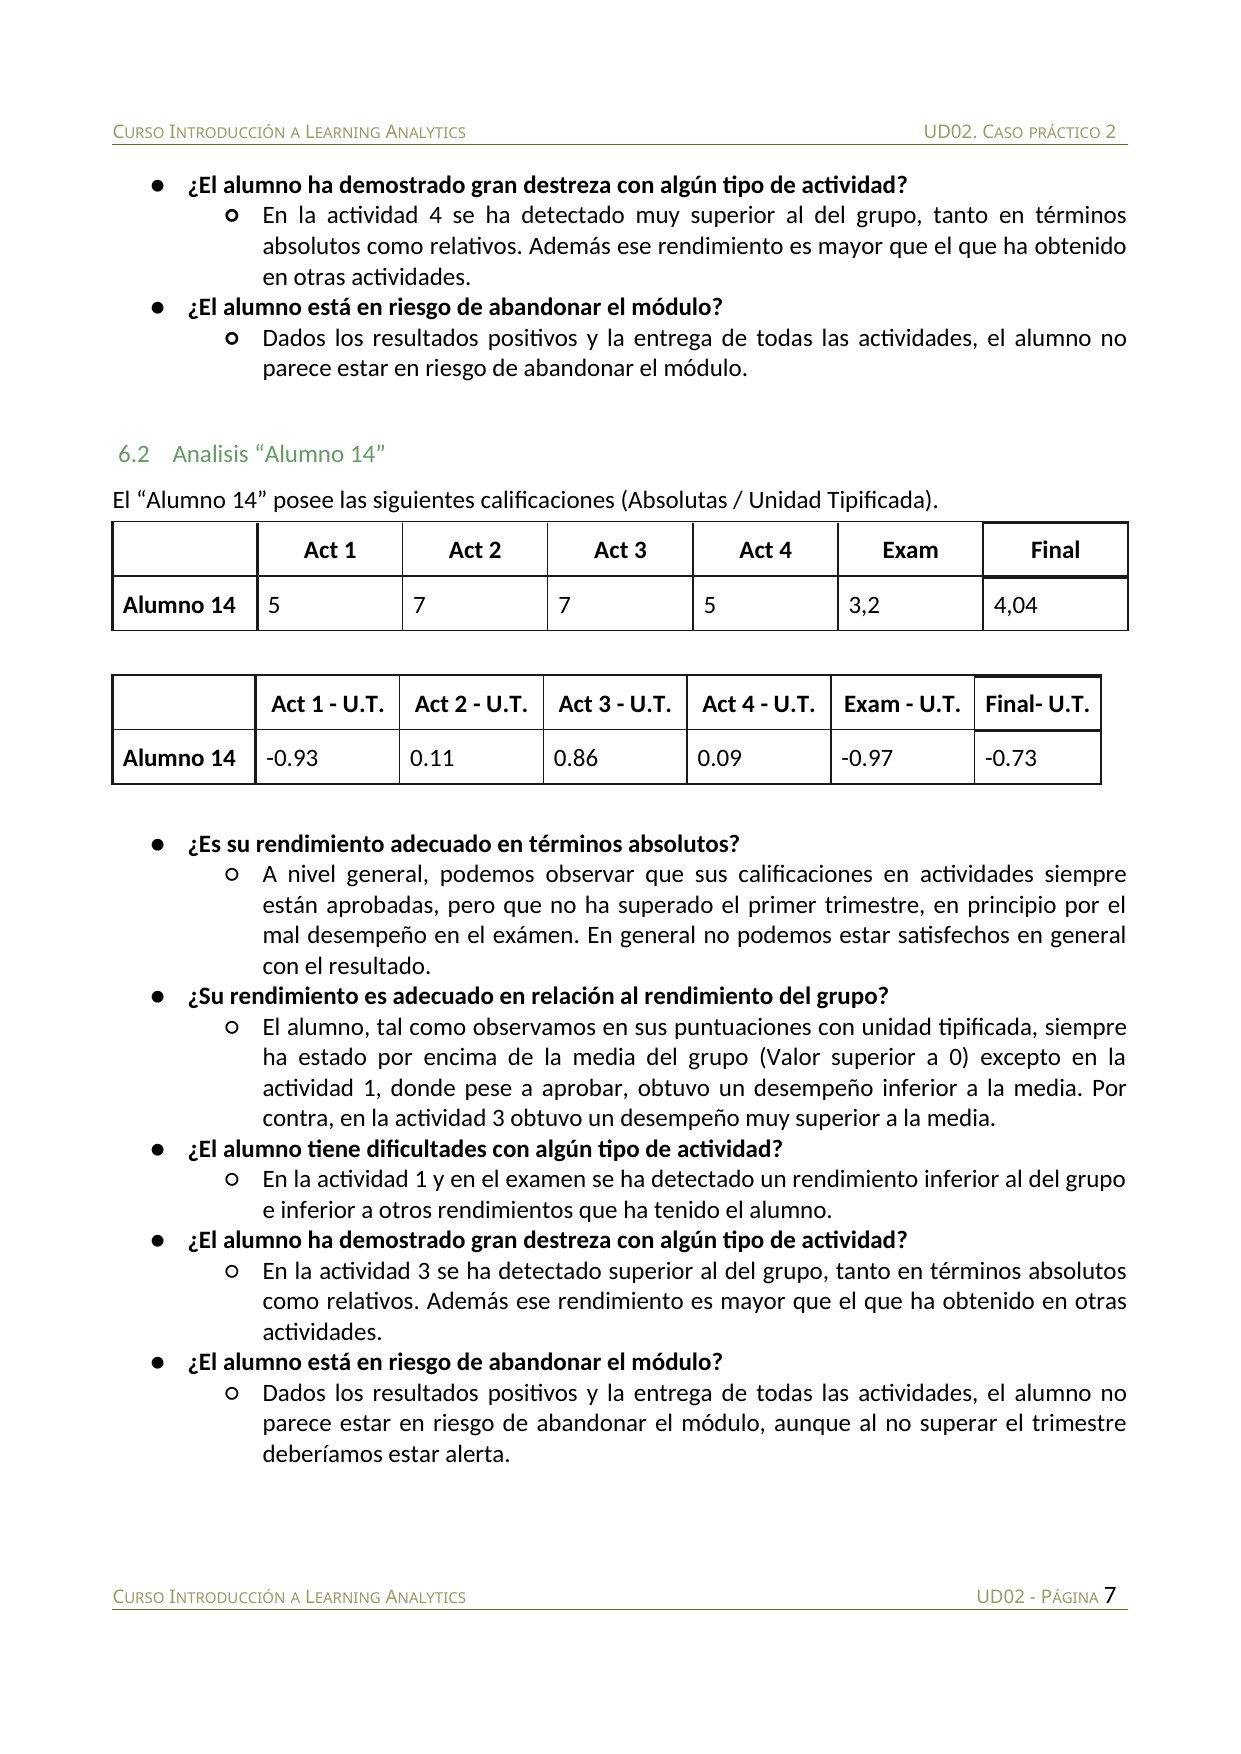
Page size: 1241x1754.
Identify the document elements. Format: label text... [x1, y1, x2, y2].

list Dados los resultados positivos y la entrega de todas las actividades, el alumno no parece estar en riesgo de abandonar el módulo. [225, 322, 1128, 383]
table_cell Alumno 14 [114, 730, 254, 783]
list ¿Es su rendimiento adecuado en términos absolutos? [150, 828, 1128, 858]
list ¿Su rendimiento es adecuado en relación al rendimiento del grupo? [150, 980, 1128, 1011]
table_header Exam [839, 522, 982, 575]
list ¿El alumno ha demostrado gran destreza con algún tipo de actividad? [150, 169, 1128, 199]
table_header [114, 676, 254, 729]
table_cell 5 [259, 577, 402, 630]
table_cell 3,2 [839, 577, 982, 630]
table_header Act 2 [403, 522, 547, 575]
list ¿El alumno tiene dificultades con algún tipo de actividad? [150, 1133, 1128, 1163]
table_header Act 2 - U.T. [400, 676, 543, 729]
table_header Act 3 - U.T. [544, 676, 686, 729]
list ¿El alumno está en riesgo de abandonar el módulo? [150, 291, 1128, 322]
table_header Act 1 - U.T. [257, 676, 399, 729]
table_header Final [984, 524, 1127, 575]
table_header Act 4 - U.T. [688, 676, 830, 729]
table_cell 7 [403, 577, 547, 630]
list El alumno, tal como observamos en sus puntuaciones con unidad tipificada, siempre ha estado por encima de la media del grupo (Valor superior a 0) excepto en la actividad 1, donde pese a aprobar, obtuvo un desempeño inferior a la media. Por contra, en la actividad 3 obtuvo un desempeño muy superior a la media. [225, 1011, 1128, 1133]
table_cell 0.09 [688, 730, 830, 783]
list ¿El alumno ha demostrado gran destreza con algún tipo de actividad? [150, 1224, 1128, 1255]
table_cell -0.73 [975, 732, 1100, 783]
table_header [114, 522, 257, 575]
table_cell 0.11 [400, 730, 543, 783]
list En la actividad 4 se ha detectado muy superior al del grupo, tanto en términos absolutos como relativos. Además ese rendimiento es mayor que el que ha obtenido en otras actividades. [225, 199, 1128, 291]
subtitle Analisis “Alumno 14” [112, 438, 1128, 469]
list En la actividad 3 se ha detectado superior al del grupo, tanto en términos absolutos como relativos. Además ese rendimiento es mayor que el que ha obtenido en otras actividades. [225, 1255, 1128, 1347]
table_header Act 4 [694, 522, 838, 575]
table_cell 4,04 [984, 579, 1127, 630]
table_cell -0.97 [832, 730, 974, 783]
list Dados los resultados positivos y la entrega de todas las actividades, el alumno no parece estar en riesgo de abandonar el módulo, aunque al no superar el trimestre deberíamos estar alerta. [225, 1377, 1128, 1469]
table_header Act 3 [548, 522, 693, 575]
table_cell 0.86 [544, 730, 686, 783]
table_cell -0.93 [257, 730, 399, 783]
list En la actividad 1 y en el examen se ha detectado un rendimiento inferior al del grupo e inferior a otros rendimientos que ha tenido el alumno. [225, 1163, 1128, 1224]
table_cell 7 [548, 577, 692, 630]
list ¿El alumno está en riesgo de abandonar el módulo? [150, 1347, 1128, 1377]
table_header Exam - U.T. [832, 676, 974, 729]
text El “Alumno 14” posee las siguientes calificaciones (Absolutas / Unidad Tipificada). [112, 484, 1128, 514]
table_cell Alumno 14 [114, 577, 256, 630]
table_header Act 1 [259, 522, 402, 575]
list A nivel general, podemos observar que sus calificaciones en actividades siempre están aprobadas, pero que no ha superado el primer trimestre, en principio por el mal desempeño en el exámen. En general no podemos estar satisfechos en general con el resultado. [225, 858, 1128, 980]
table_cell 5 [694, 577, 837, 630]
table_header Final- U.T. [975, 678, 1100, 729]
